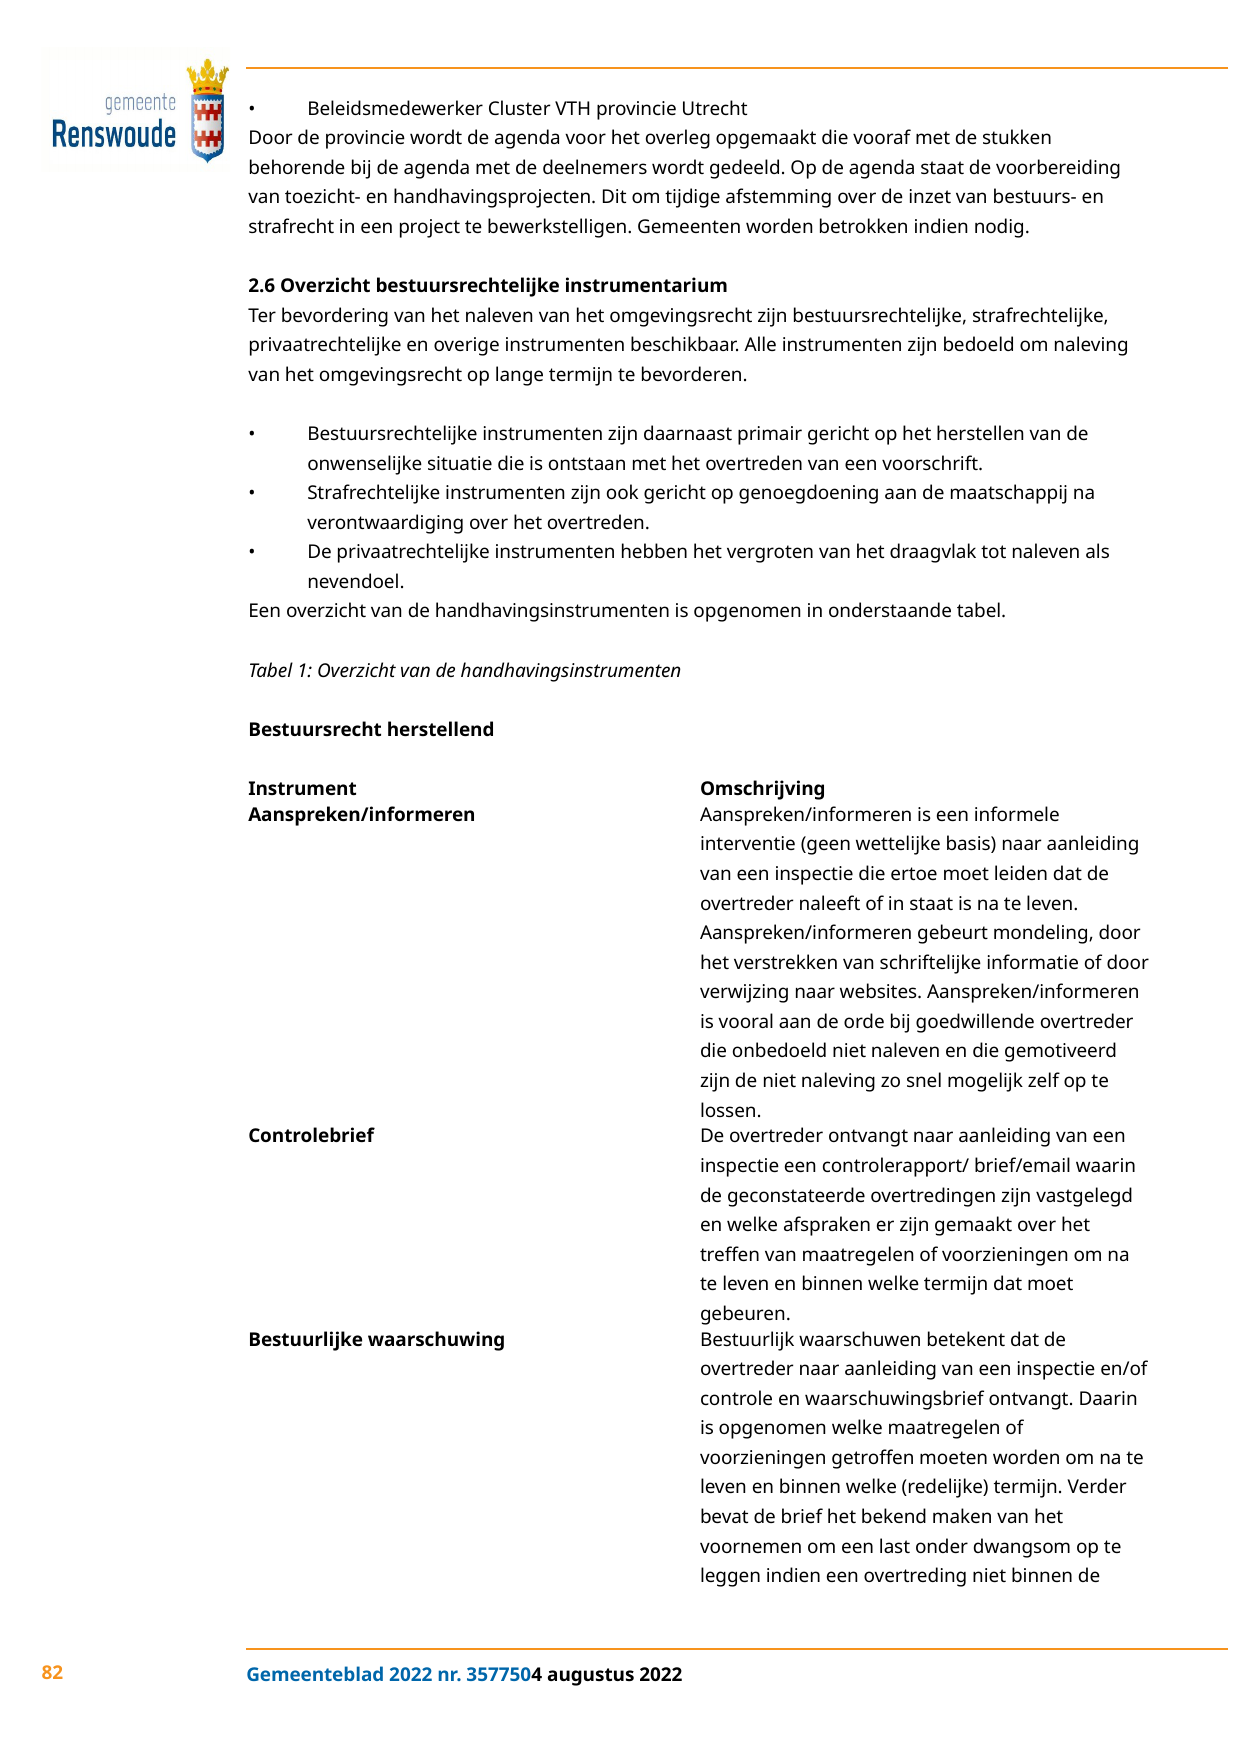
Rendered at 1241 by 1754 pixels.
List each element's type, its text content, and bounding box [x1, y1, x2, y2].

text Bestuursrecht herstellend [248, 716, 1152, 742]
table_cell De overtreder ontvangt naar aanleiding van een inspectie een controlerapport/ brief/email waarin de geconstateerde overtredingen zijn vastgelegd en welke afspraken er zijn gemaakt over het treffen van maatregelen of voorzieningen om na te leven en binnen welke termijn dat moet gebeuren. [700, 1123, 1152, 1326]
table_cell Bestuurlijke waarschuwing [248, 1326, 700, 1588]
text Tabel 1: Overzicht van de handhavingsinstrumenten [248, 657, 1152, 683]
table_cell Controlebrief [248, 1123, 700, 1326]
list Strafrechtelijke instrumenten zijn ook gericht op genoegdoening aan de maatschappij na verontwaardiging over het overtreden. [248, 479, 1152, 535]
table_cell Aanspreken/informeren is een informele interventie (geen wettelijke basis) naar aanleiding van een inspectie die ertoe moet leiden dat de overtreder naleeft of in staat is na te leven. Aanspreken/informeren gebeurt mondeling, door het verstrekken van schriftelijke informatie of door verwijzing naar websites. Aanspreken/informeren is vooral aan de orde bij goedwillende overtreder die onbedoeld niet naleven en die gemotiveerd zijn de niet naleving zo snel mogelijk zelf op te lossen. [700, 801, 1152, 1123]
list Beleidsmedewerker Cluster VTH provincie Utrecht [248, 95, 1152, 121]
text Een overzicht van de handhavingsinstrumenten is opgenomen in onderstaande tabel. [248, 598, 1152, 623]
table_header Omschrijving [700, 775, 1152, 801]
table_cell Aanspreken/informeren [248, 801, 700, 1123]
text Door de provincie wordt de agenda voor het overleg opgemaakt die vooraf met de stukken behorende bij de agenda met de deelnemers wordt gedeeld. Op de agenda staat de voorbereiding van toezicht- en handhavingsprojecten. Dit om tijdige afstemming over de inzet van bestuurs- en strafrecht in een project te bewerkstelligen. Gemeenten worden betrokken indien nodig. [248, 124, 1152, 239]
table_header Instrument [248, 775, 700, 801]
picture [41, 47, 231, 172]
text Ter bevordering van het naleven van het omgevingsrecht zijn bestuursrechtelijke, strafrechtelijke, privaatrechtelijke en overige instrumenten beschikbaar. Alle instrumenten zijn bedoeld om naleving van het omgevingsrecht op lange termijn te bevorderen. [248, 302, 1152, 387]
text 2.6 Overzicht bestuursrechtelijke instrumentarium [248, 272, 1152, 298]
table_cell Bestuurlijk waarschuwen betekent dat de overtreder naar aanleiding van een inspectie en/of controle en waarschuwingsbrief ontvangt. Daarin is opgenomen welke maatregelen of voorzieningen getroffen moeten worden om na te leven en binnen welke (redelijke) termijn. Verder bevat de brief het bekend maken van het voornemen om een last onder dwangsom op te leggen indien een overtreding niet binnen de [700, 1326, 1152, 1588]
list Bestuursrechtelijke instrumenten zijn daarnaast primair gericht op het herstellen van de onwenselijke situatie die is ontstaan met het overtreden van een voorschrift. [248, 420, 1152, 476]
list De privaatrechtelijke instrumenten hebben het vergroten van het draagvlak tot naleven als nevendoel. [248, 538, 1152, 594]
